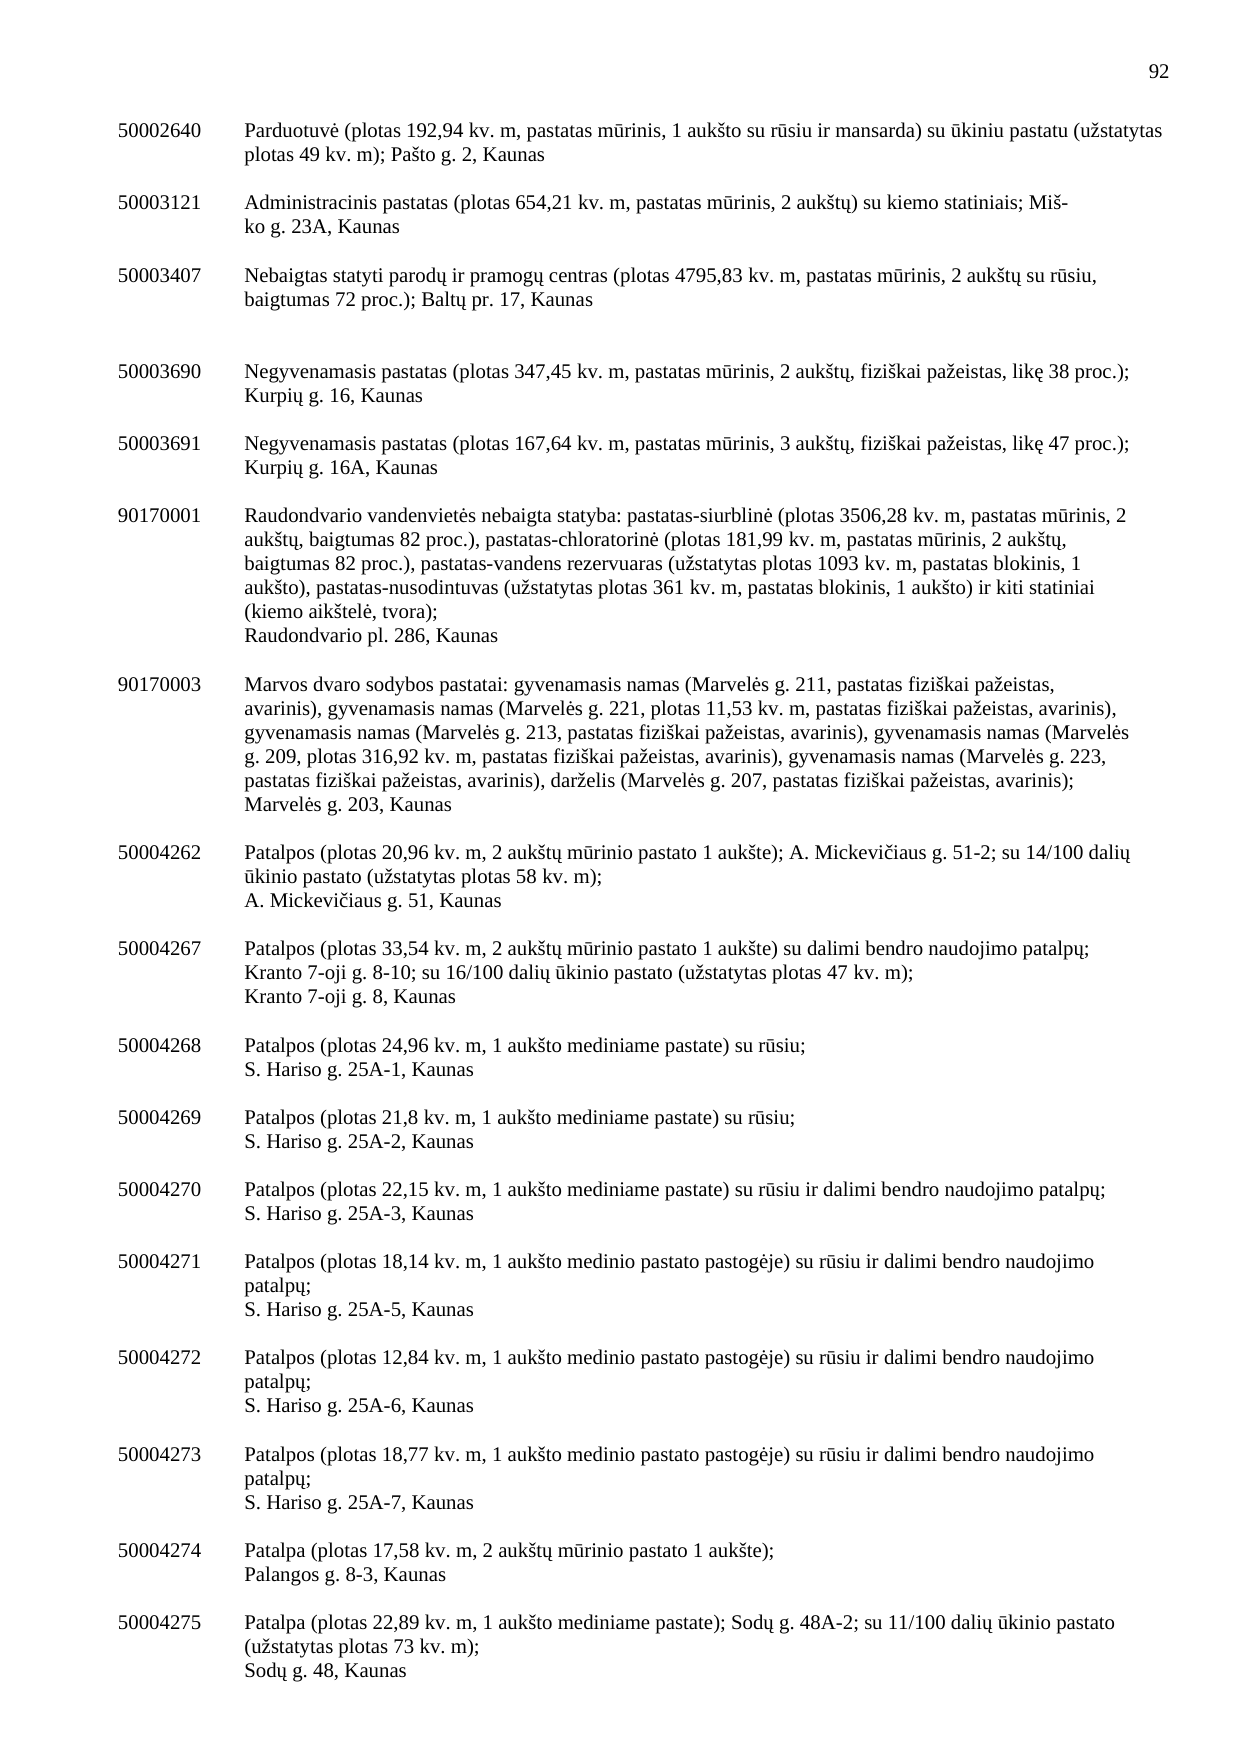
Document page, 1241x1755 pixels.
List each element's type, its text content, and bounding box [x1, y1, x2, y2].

table_cell [1198, 1153, 1207, 1177]
table_cell [1193, 1345, 1198, 1417]
table_cell [1198, 840, 1207, 912]
table_cell [1207, 1009, 1240, 1032]
table_cell [1207, 479, 1240, 503]
table_cell [1207, 912, 1240, 936]
table_cell [1207, 1586, 1240, 1610]
table_cell [1198, 1586, 1207, 1610]
table_cell [101, 816, 1198, 840]
table_cell [1193, 359, 1198, 407]
table_cell [1207, 1081, 1240, 1105]
table_cell [101, 1009, 1198, 1032]
table_cell [101, 239, 1198, 262]
table_cell [1148, 1105, 1163, 1153]
table_cell [1207, 1538, 1240, 1586]
table_cell [1193, 431, 1198, 479]
table_cell [1207, 840, 1240, 912]
table_cell [1207, 672, 1240, 816]
table_cell [1207, 1610, 1240, 1682]
table_cell [1193, 1610, 1198, 1682]
table_cell Patalpos (plotas 33,54 kv. m, 2 aukštų mūrinio pastato 1 aukšte) su dalimi bendro naudojimo patalpų; Kranto 7-oji g. 8-10; su 16/100 dalių ūkinio pastato (užstatytas plotas 47 kv. m); Kranto 7-oji g. 8, Kaunas [233, 936, 1148, 1008]
table_cell 50004270 [101, 1177, 233, 1225]
table_cell [1198, 359, 1207, 407]
table_cell [1148, 503, 1163, 647]
table_cell [101, 335, 1198, 359]
table_cell [1198, 311, 1207, 335]
table_cell [1178, 840, 1192, 912]
table_cell 50004267 [101, 936, 233, 1008]
table_cell [1198, 1249, 1207, 1321]
table_cell [1148, 672, 1163, 816]
table_cell [1207, 1345, 1240, 1417]
table_cell [1198, 431, 1207, 479]
table_cell [101, 1418, 1198, 1442]
table_cell [1198, 1081, 1207, 1105]
table_cell [1163, 1033, 1178, 1081]
table_cell Patalpos (plotas 18,77 kv. m, 1 aukšto medinio pastato pastogėje) su rūsiu ir dalimi bendro naudojimo patalpų; S. Hariso g. 25A-7, Kaunas [233, 1442, 1148, 1514]
table_cell [1148, 359, 1163, 407]
table_cell 90170001 [101, 503, 233, 647]
table_cell [1193, 118, 1198, 166]
table_cell Raudondvario vandenvietės nebaigta statyba: pastatas-siurblinė (plotas 3506,28 kv. m, pastatas mūrinis, 2 aukštų, baigtumas 82 proc.), pastatas-chloratorinė (plotas 181,99 kv. m, pastatas mūrinis, 2 aukštų, baigtumas 82 proc.), pastatas-vandens rezervuaras (užstatytas plotas 1093 kv. m, pastatas blokinis, 1 aukšto), pastatas-nusodintuvas (užstatytas plotas 361 kv. m, pastatas blokinis, 1 aukšto) ir kiti statiniai (kiemo aikštelė, tvora); Raudondvario pl. 286, Kaunas [233, 503, 1148, 647]
table_cell [1198, 503, 1207, 647]
table_cell [1207, 1514, 1240, 1538]
table_cell [1178, 1105, 1192, 1153]
table_cell [1148, 1177, 1163, 1225]
table_cell [1193, 190, 1198, 238]
table_cell [1198, 672, 1207, 816]
table_cell 50004272 [101, 1345, 233, 1417]
table_cell [1193, 1538, 1198, 1586]
table_cell [1198, 263, 1207, 311]
table_cell [1193, 936, 1198, 1008]
table_cell [1193, 1177, 1198, 1225]
table_cell [1207, 1177, 1240, 1225]
table_cell 50003121 [101, 190, 233, 238]
table_cell [1198, 118, 1207, 166]
table_cell [101, 1586, 1198, 1610]
table_cell Nebaigtas statyti parodų ir pramogų centras (plotas 4795,83 kv. m, pastatas mūrinis, 2 aukštų su rūsiu, baigtumas 72 proc.); Baltų pr. 17, Kaunas [233, 263, 1192, 311]
table_cell Parduotuvė (plotas 192,94 kv. m, pastatas mūrinis, 1 aukšto su rūsiu ir mansarda) su ūkiniu pastatu (užstatytas plotas 49 kv. m); Pašto g. 2, Kaunas [233, 118, 1192, 166]
table_cell [1163, 1177, 1178, 1225]
table_cell [1207, 359, 1240, 407]
table_cell [1193, 840, 1198, 912]
table_cell [1198, 1345, 1207, 1417]
table_cell [101, 479, 1198, 503]
table_cell 50004273 [101, 1442, 233, 1514]
table_cell [1148, 1345, 1163, 1417]
table_cell [1198, 335, 1207, 359]
table_cell 50003407 [101, 263, 233, 311]
table_cell [1178, 1610, 1192, 1682]
table_cell [1178, 1249, 1192, 1321]
table_cell [1163, 672, 1178, 816]
table_cell [1207, 335, 1240, 359]
table_cell [1193, 1442, 1198, 1514]
table_cell Patalpos (plotas 12,84 kv. m, 1 aukšto medinio pastato pastogėje) su rūsiu ir dalimi bendro naudojimo patalpų; S. Hariso g. 25A-6, Kaunas [233, 1345, 1148, 1417]
table_cell Patalpa (plotas 17,58 kv. m, 2 aukštų mūrinio pastato 1 aukšte); Palangos g. 8-3, Kaunas [233, 1538, 1148, 1586]
table_cell [1163, 431, 1178, 479]
table_cell [1163, 1442, 1178, 1514]
table_cell [1207, 816, 1240, 840]
table_cell [1178, 1538, 1192, 1586]
table_cell [1148, 1249, 1163, 1321]
table_cell [1207, 431, 1240, 479]
table_cell [1148, 1442, 1163, 1514]
table_cell [1178, 359, 1192, 407]
table_cell [1198, 1538, 1207, 1586]
table_cell [1148, 1538, 1163, 1586]
table_cell [1178, 503, 1192, 647]
table_cell [1207, 936, 1240, 1008]
table_cell 50003690 [101, 359, 233, 407]
table_cell [1207, 1225, 1240, 1249]
table_cell [1207, 166, 1240, 190]
table_cell Patalpos (plotas 20,96 kv. m, 2 aukštų mūrinio pastato 1 aukšte); A. Mickevičiaus g. 51-2; su 14/100 dalių ūkinio pastato (užstatytas plotas 58 kv. m); A. Mickevičiaus g. 51, Kaunas [233, 840, 1148, 912]
table_cell 50004268 [101, 1033, 233, 1081]
table_cell [1207, 190, 1240, 238]
table_cell [1178, 1442, 1192, 1514]
table_cell [1148, 431, 1163, 479]
table_cell [1207, 503, 1240, 647]
table_cell 90170003 [101, 672, 233, 816]
table_cell [1178, 1177, 1192, 1225]
table_cell 50003691 [101, 431, 233, 479]
table_cell Patalpos (plotas 18,14 kv. m, 1 aukšto medinio pastato pastogėje) su rūsiu ir dalimi bendro naudojimo patalpų; S. Hariso g. 25A-5, Kaunas [233, 1249, 1148, 1321]
table_cell [101, 648, 1198, 672]
table_cell [1207, 1418, 1240, 1442]
table_cell 50002640 [101, 118, 233, 166]
table_cell 50004269 [101, 1105, 233, 1153]
table_cell [1178, 936, 1192, 1008]
table_cell Marvos dvaro sodybos pastatai: gyvenamasis namas (Marvelės g. 211, pastatas fiziškai pažeistas, avarinis), gyvenamasis namas (Marvelės g. 221, plotas 11,53 kv. m, pastatas fiziškai pažeistas, avarinis), gyvenamasis namas (Marvelės g. 213, pastatas fiziškai pažeistas, avarinis), gyvenamasis namas (Marvelės g. 209, plotas 316,92 kv. m, pastatas fiziškai pažeistas, avarinis), gyvenamasis namas (Marvelės g. 223, pastatas fiziškai pažeistas, avarinis), darželis (Marvelės g. 207, pastatas fiziškai pažeistas, avarinis); Marvelės g. 203, Kaunas [233, 672, 1148, 816]
table_cell [1193, 1105, 1198, 1153]
table_cell [1207, 1033, 1240, 1081]
table_cell [1198, 912, 1207, 936]
table_cell [1198, 190, 1207, 238]
table_cell [1207, 311, 1240, 335]
table_cell [1198, 1321, 1207, 1345]
table_cell Administracinis pastatas (plotas 654,21 kv. m, pastatas mūrinis, 2 aukštų) su kiemo statiniais; Miš- ko g. 23A, Kaunas [233, 190, 1192, 238]
table_cell [101, 1225, 1198, 1249]
table_cell [1207, 407, 1240, 431]
table_cell [1193, 503, 1198, 647]
table_cell Patalpos (plotas 22,15 kv. m, 1 aukšto mediniame pastate) su rūsiu ir dalimi bendro naudojimo patalpų; S. Hariso g. 25A-3, Kaunas [233, 1177, 1148, 1225]
table_cell [1193, 1249, 1198, 1321]
table_cell [1178, 672, 1192, 816]
table_cell 50004271 [101, 1249, 233, 1321]
table_cell [1148, 1033, 1163, 1081]
table_cell 50004275 [101, 1610, 233, 1682]
table_cell [1198, 239, 1207, 262]
table_cell [1198, 1418, 1207, 1442]
table_cell [1148, 840, 1163, 912]
table_cell [1198, 648, 1207, 672]
table_cell [1163, 840, 1178, 912]
table_cell [1193, 263, 1198, 311]
table_cell [1198, 1033, 1207, 1081]
table_cell [1193, 1033, 1198, 1081]
table_cell [1207, 239, 1240, 262]
table_cell [1207, 263, 1240, 311]
table_cell [1198, 1225, 1207, 1249]
table_cell [1178, 431, 1192, 479]
table_cell [1178, 1033, 1192, 1081]
table_cell [1207, 1105, 1240, 1153]
table_cell [1193, 672, 1198, 816]
table_cell [1178, 1345, 1192, 1417]
table_cell [1148, 1610, 1163, 1682]
table_cell [1207, 648, 1240, 672]
table_cell [1198, 1105, 1207, 1153]
table_cell 50004262 [101, 840, 233, 912]
table_cell [1163, 1610, 1178, 1682]
table_cell [1198, 816, 1207, 840]
table_cell Negyvenamasis pastatas (plotas 347,45 kv. m, pastatas mūrinis, 2 aukštų, fiziškai pažeistas, likę 38 proc.); Kurpių g. 16, Kaunas [233, 359, 1148, 407]
table_cell [101, 1321, 1198, 1345]
table_cell [101, 166, 1198, 190]
table_cell [1198, 1009, 1207, 1032]
table_cell [1163, 936, 1178, 1008]
table_cell [1207, 1249, 1240, 1321]
table_cell Negyvenamasis pastatas (plotas 167,64 kv. m, pastatas mūrinis, 3 aukštų, fiziškai pažeistas, likę 47 proc.); Kurpių g. 16A, Kaunas [233, 431, 1148, 479]
table_cell Patalpos (plotas 24,96 kv. m, 1 aukšto mediniame pastate) su rūsiu; S. Hariso g. 25A-1, Kaunas [233, 1033, 1148, 1081]
table_cell [1148, 936, 1163, 1008]
table_cell [1198, 1442, 1207, 1514]
table_cell [101, 912, 1198, 936]
table_cell [1198, 166, 1207, 190]
table_cell [1163, 503, 1178, 647]
table_cell [101, 311, 1198, 335]
table_cell [1198, 407, 1207, 431]
table_cell Patalpa (plotas 22,89 kv. m, 1 aukšto mediniame pastate); Sodų g. 48A-2; su 11/100 dalių ūkinio pastato (užstatytas plotas 73 kv. m); Sodų g. 48, Kaunas [233, 1610, 1148, 1682]
table_cell [1163, 1249, 1178, 1321]
table_cell 50004274 [101, 1538, 233, 1586]
table_cell [1198, 936, 1207, 1008]
table_cell Patalpos (plotas 21,8 kv. m, 1 aukšto mediniame pastate) su rūsiu; S. Hariso g. 25A-2, Kaunas [233, 1105, 1148, 1153]
table_cell [1198, 1610, 1207, 1682]
table_cell [1198, 1177, 1207, 1225]
table_cell [1207, 1321, 1240, 1345]
table_cell [1207, 1153, 1240, 1177]
table_cell [101, 1153, 1198, 1177]
table_cell [1163, 1345, 1178, 1417]
table_cell [1207, 1442, 1240, 1514]
table_cell [101, 407, 1198, 431]
table_cell [1198, 1514, 1207, 1538]
table_cell [1207, 118, 1240, 166]
table_cell [101, 1081, 1198, 1105]
table_cell [1198, 479, 1207, 503]
table_cell [1163, 1105, 1178, 1153]
table_cell [101, 1514, 1198, 1538]
table_cell [1163, 359, 1178, 407]
table_cell [1163, 1538, 1178, 1586]
